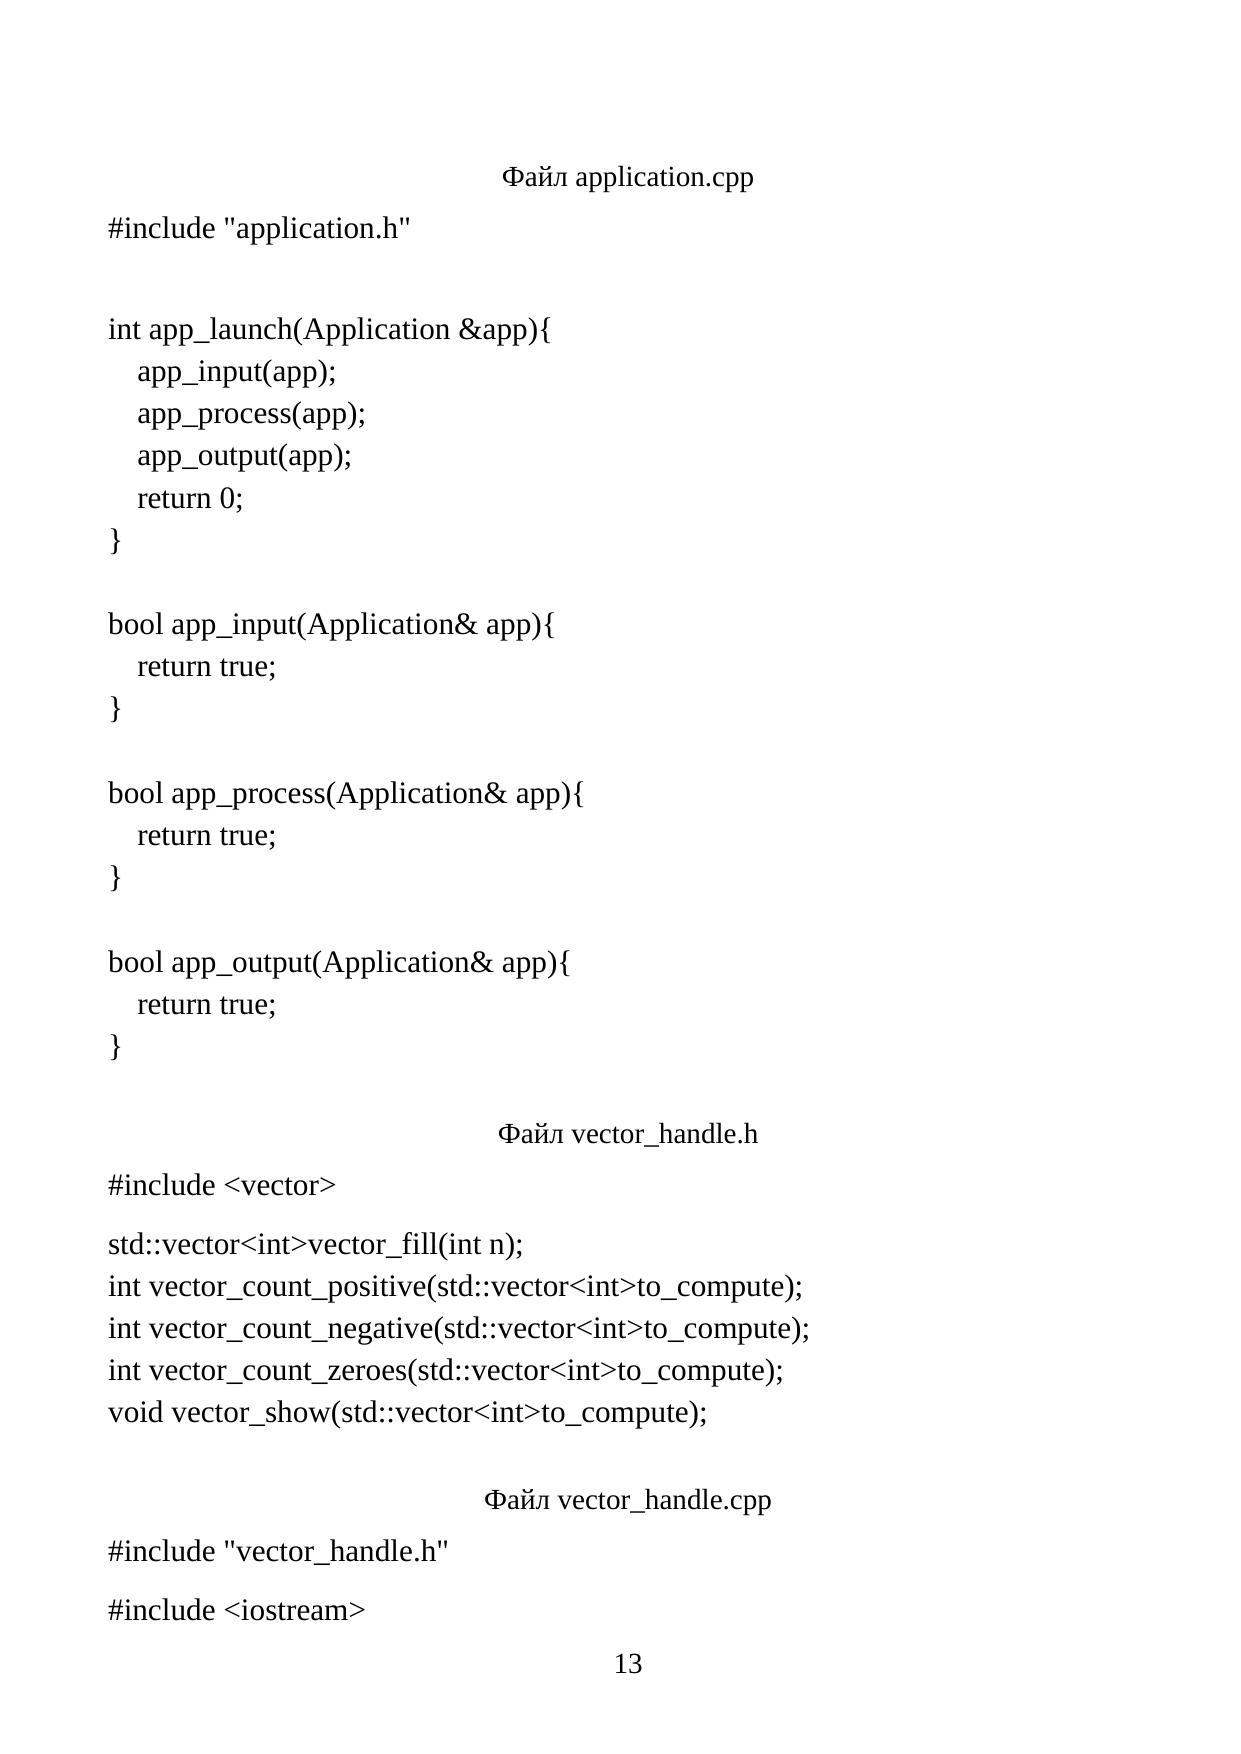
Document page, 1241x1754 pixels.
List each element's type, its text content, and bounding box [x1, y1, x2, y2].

text int vector_count_zeroes(std::vector<int>to_compute); [108, 1345, 1148, 1387]
text void vector_show(std::vector<int>to_compute); [108, 1387, 1148, 1429]
text } [108, 683, 1148, 726]
text app_process(app); [108, 388, 1148, 430]
text #include "vector_handle.h" [108, 1532, 1148, 1568]
text bool app_input(Application& app){ [108, 599, 1148, 641]
text return true; [108, 641, 1148, 683]
text return true; [108, 810, 1148, 852]
text app_input(app); [108, 346, 1148, 388]
text } [108, 852, 1148, 894]
text return true; [108, 979, 1148, 1021]
text } [108, 515, 1148, 557]
text #include "application.h" [108, 209, 1148, 245]
text bool app_process(Application& app){ [108, 768, 1148, 810]
text #include <vector> [108, 1166, 1148, 1202]
text Файл vector_handle.h [108, 1116, 1148, 1149]
text Файл vector_handle.cpp [108, 1482, 1148, 1516]
text int app_launch(Application &app){ [108, 304, 1148, 346]
text bool app_output(Application& app){ [108, 937, 1148, 979]
text int vector_count_negative(std::vector<int>to_compute); [108, 1303, 1148, 1345]
text Файл application.cpp [108, 159, 1148, 192]
text int vector_count_positive(std::vector<int>to_compute); [108, 1261, 1148, 1303]
text return 0; [108, 473, 1148, 515]
text } [108, 1021, 1148, 1063]
text std::vector<int>vector_fill(int n); [108, 1219, 1148, 1261]
text #include <iostream> [108, 1585, 1148, 1627]
text app_output(app); [108, 430, 1148, 473]
